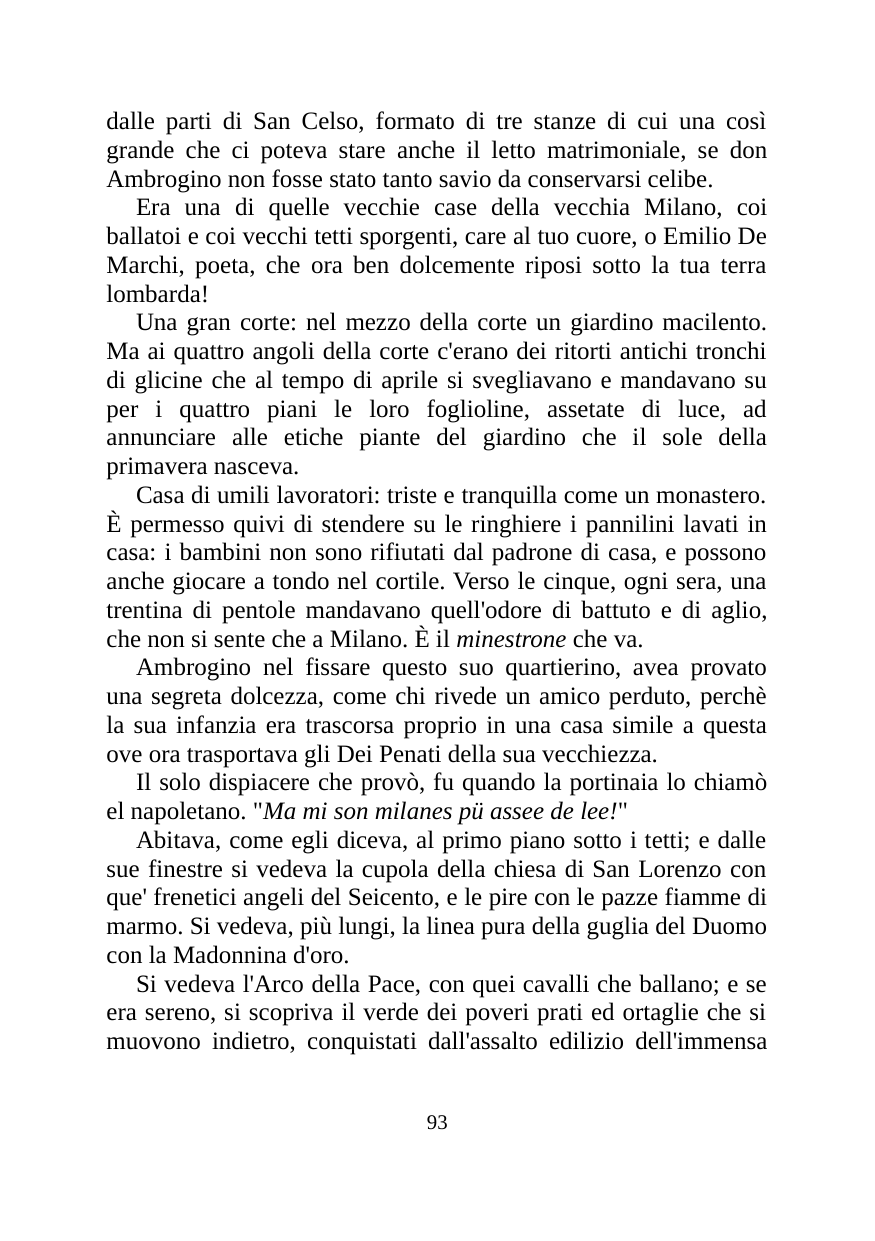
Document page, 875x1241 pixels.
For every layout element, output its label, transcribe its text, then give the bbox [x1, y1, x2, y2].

text Si vedeva l'Arco della Pace, con quei cavalli che ballano; e se era sereno, si scopriva il verde dei poveri prati ed ortaglie che si muovono indietro, conquistati dall'assalto edilizio dell'immensa [106, 969, 768, 1055]
text Una gran corte: nel mezzo della corte un giardino macilento. Ma ai quattro angoli della corte c'erano dei ritorti antichi tronchi di glicine che al tempo di aprile si svegliavano e mandavano su per i quattro piani le loro foglioline, assetate di luce, ad annunciare alle etiche piante del giardino che il sole della primavera nasceva. [106, 307, 768, 480]
text Abitava, come egli diceva, al primo piano sotto i tetti; e dalle sue finestre si vedeva la cupola della chiesa di San Lorenzo con que' frenetici angeli del Seicento, e le pire con le pazze fiamme di marmo. Si vedeva, più lungi, la linea pura della guglia del Duomo con la Madonnina d'oro. [106, 825, 768, 969]
text Ambrogino nel fissare questo suo quartierino, avea provato una segreta dolcezza, come chi rivede un amico perduto, perchè la sua infanzia era trascorsa proprio in una casa simile a questa ove ora trasportava gli Dei Penati della sua vecchiezza. [106, 652, 768, 767]
text Era una di quelle vecchie case della vecchia Milano, coi ballatoi e coi vecchi tetti sporgenti, care al tuo cuore, o Emilio De Marchi, poeta, che ora ben dolcemente riposi sotto la tua terra lombarda! [106, 192, 768, 307]
text dalle parti di San Celso, formato di tre stanze di cui una così grande che ci poteva stare anche il letto matrimoniale, se don Ambrogino non fosse stato tanto savio da conservarsi celibe. [106, 106, 768, 192]
text Casa di umili lavoratori: triste e tranquilla come un monastero. È permesso quivi di stendere su le ringhiere i pannilini lavati in casa: i bambini non sono rifiutati dal padrone di casa, e possono anche giocare a tondo nel cortile. Verso le cinque, ogni sera, una trentina di pentole mandavano quell'odore di battuto e di aglio, che non si sente che a Milano. È il minestrone che va. [106, 480, 768, 652]
text Il solo dispiacere che provò, fu quando la portinaia lo chiamò el napoletano. "Ma mi son milanes pü assee de lee!" [106, 767, 768, 825]
